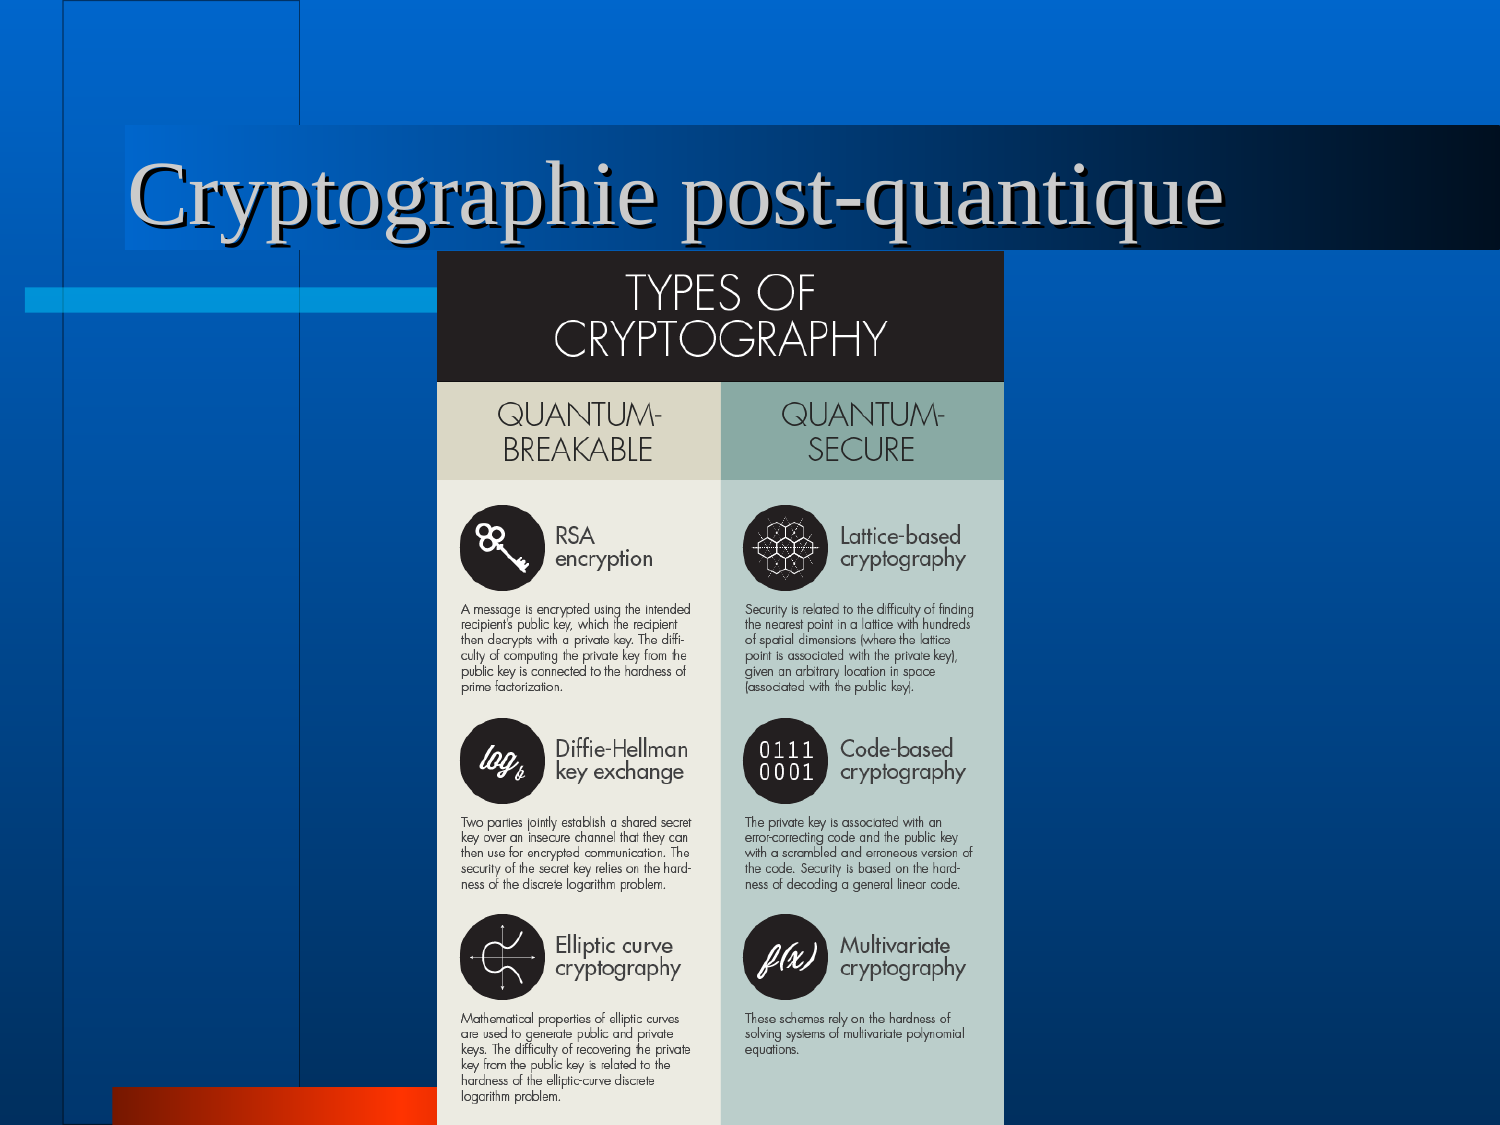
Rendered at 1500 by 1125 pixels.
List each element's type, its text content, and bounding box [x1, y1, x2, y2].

picture [437, 251, 1004, 1125]
title Cryptographie post-quantique [112, 99, 1388, 288]
